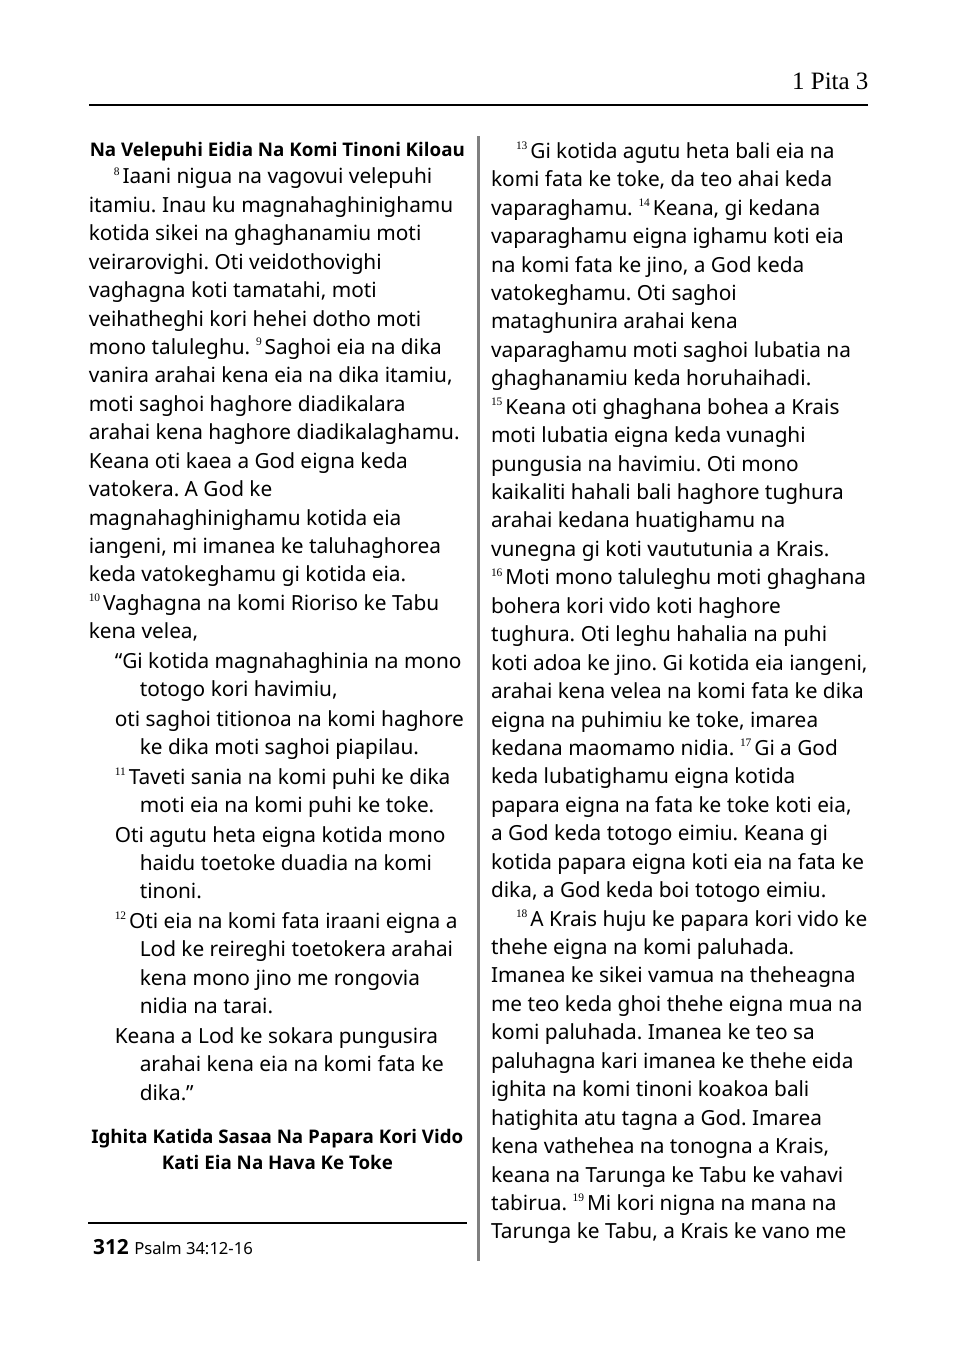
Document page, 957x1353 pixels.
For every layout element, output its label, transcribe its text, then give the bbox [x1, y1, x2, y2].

text “Gi kotida magnahaghinia na mono totogo kori havimiu, [115, 646, 465, 703]
text 312 Psalm 34:12-16 [88, 1232, 466, 1260]
text Keana a Lod ke sokara pungusira arahai kena eia na komi fata ke dika.” [115, 1020, 465, 1106]
text Na Velepuhi Eidia Na Komi Tinoni Kiloau [88, 136, 466, 161]
text Ighita Katida Sasaa Na Papara Kori Vido Kati Eia Na Hava Ke Toke [88, 1124, 466, 1175]
text 12 Oti eia na komi fata iraani eigna a Lod ke reireghi toetokera arahai kena mono jino me rongovia nidia na tarai. [115, 905, 465, 1020]
text 11 Taveti sania na komi puhi ke dika moti eia na komi puhi ke toke. [115, 761, 465, 819]
text oti saghoi titionoa na komi haghore ke dika moti saghoi piapilau. [115, 703, 465, 761]
text 13 Gi kotida agutu heta bali eia na komi fata ke toke, da teo ahai keda vaparaghamu. 14 Keana, gi kedana vaparaghamu eigna ighamu koti eia na komi fata ke jino, a God keda vatokeghamu. Oti saghoi mataghunira arahai kena vaparaghamu moti saghoi lubatia na ghaghanamiu keda horuhaihadi. 15 Keana oti ghaghana bohea a Krais moti lubatia eigna keda vunaghi pungusia na havimiu. Oti mono kaikaliti hahali bali haghore tughura arahai kedana huatighamu na vunegna gi koti vaututunia a Krais. 16 Moti mono taluleghu moti ghaghana bohera kori vido koti haghore tughura. Oti leghu hahalia na puhi koti adoa ke jino. Gi kotida eia iangeni, arahai kena velea na komi fata ke dika eigna na puhimiu ke toke, imarea kedana maomamo nidia. 17 Gi a God keda lubatighamu eigna kotida papara eigna na fata ke toke koti eia, a God keda totogo eimiu. Keana gi kotida papara eigna koti eia na fata ke dika, a God keda boi totogo eimiu. [491, 136, 868, 904]
text 8 Iaani nigua na vagovui velepuhi itamiu. Inau ku magnahaghinighamu kotida sikei na ghaghanamiu moti veirarovighi. Oti veidothovighi vaghagna koti tamatahi, moti veihatheghi kori hehei dotho moti mono taluleghu. 9 Saghoi eia na dika vanira arahai kena eia na dika itamiu, moti saghoi haghore diadikalara arahai kena haghore diadikalaghamu. Keana oti kaea a God eigna keda vatokera. A God ke magnahaghinighamu kotida eia iangeni, mi imanea ke taluhaghorea keda vatokeghamu gi kotida eia. 10 Vaghagna na komi Rioriso ke Tabu kena velea, [88, 161, 466, 645]
text Oti agutu heta eigna kotida mono haidu toetoke duadia na komi tinoni. [115, 819, 465, 905]
text 18 A Krais huju ke papara kori vido ke thehe eigna na komi paluhada. Imanea ke sikei vamua na theheagna me teo keda ghoi thehe eigna mua na komi paluhada. Imanea ke teo sa paluhagna kari imanea ke thehe eida ighita na komi tinoni koakoa bali hatighita atu tagna a God. Imarea kena vathehea na tonogna a Krais, keana na Tarunga ke Tabu ke vahavi tabirua. 19 Mi kori nigna na mana na Tarunga ke Tabu, a Krais ke vano me [491, 904, 868, 1245]
